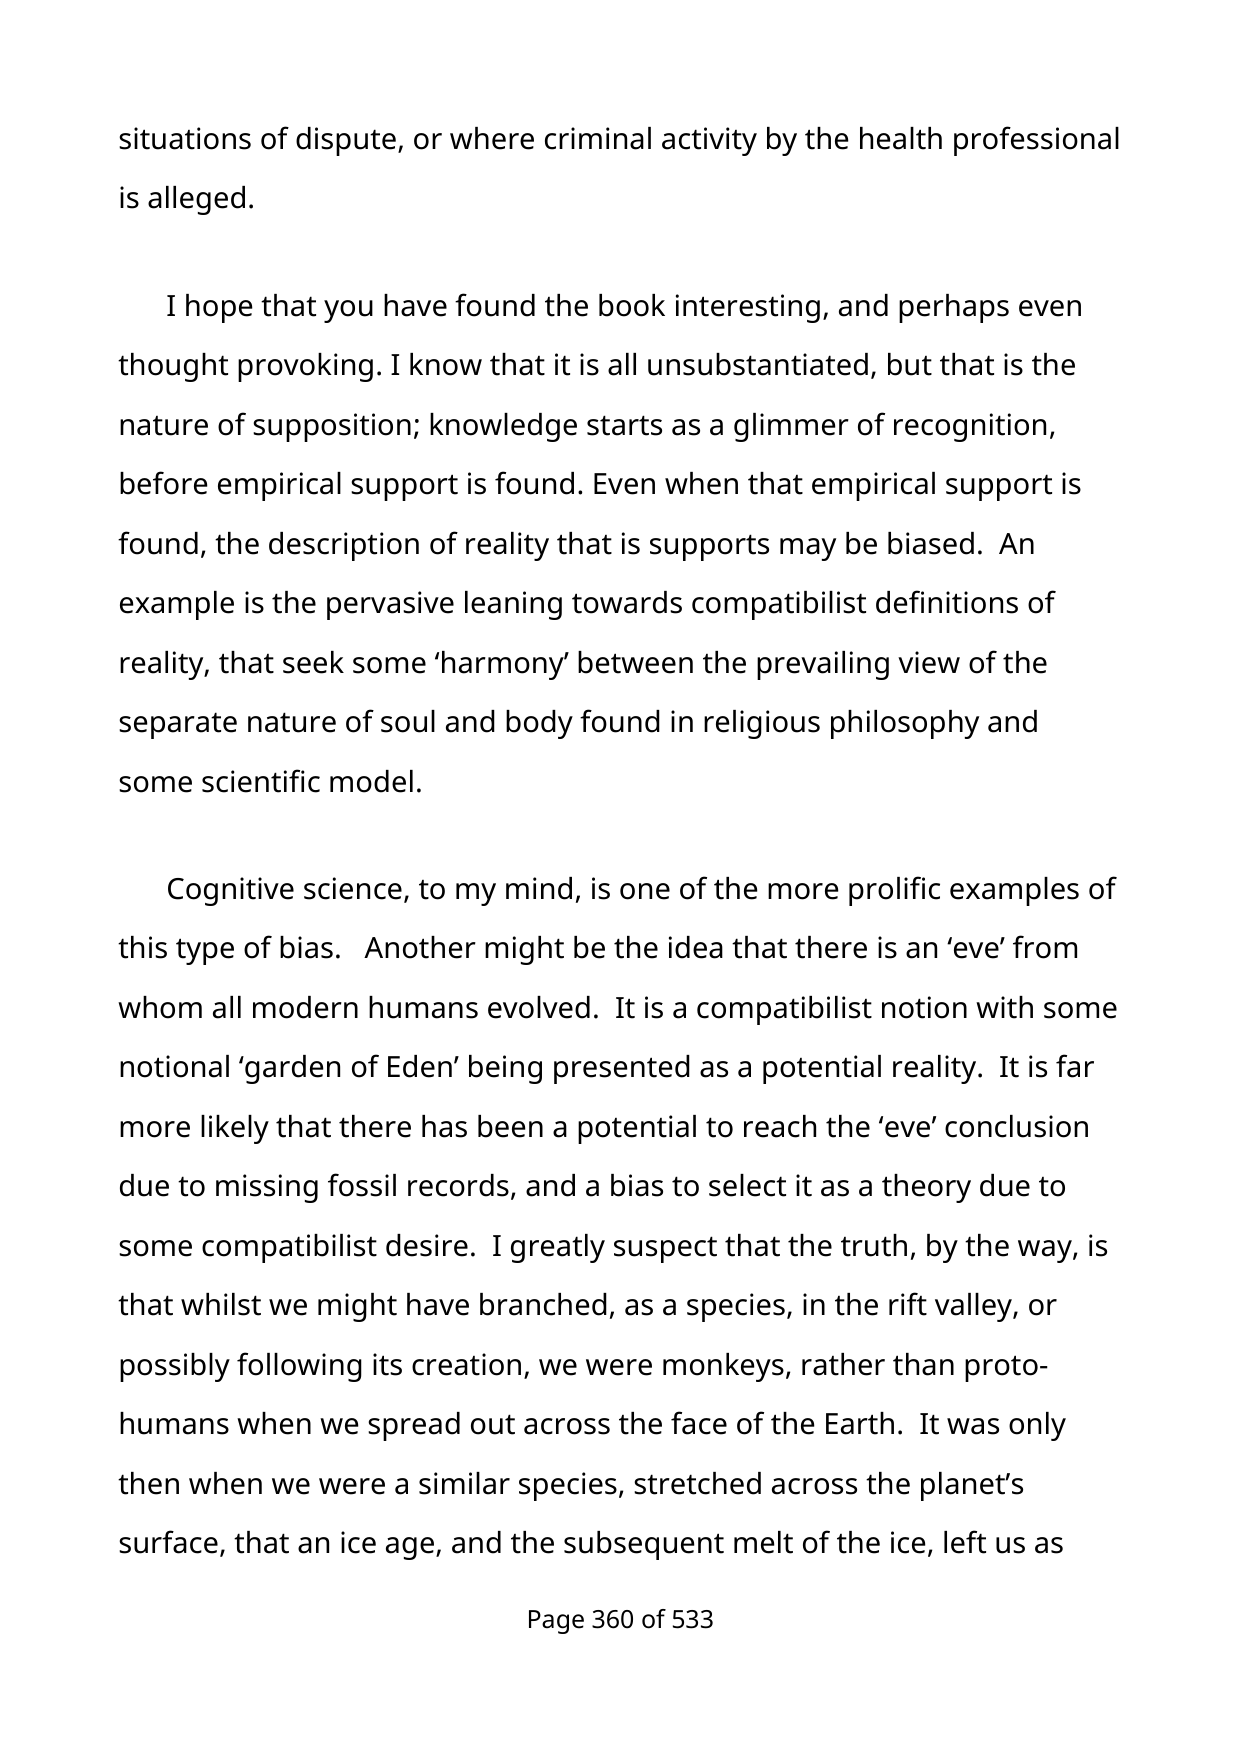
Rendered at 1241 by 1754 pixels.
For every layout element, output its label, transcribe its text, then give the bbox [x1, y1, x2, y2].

text Cognitive science, to my mind, is one of the more prolific examples of this type of bias. Another might be the idea that there is an ‘eve’ from whom all modern humans evolved. It is a compatibilist notion with some notional ‘garden of Eden’ being presented as a potential reality. It is far more likely that there has been a potential to reach the ‘eve’ conclusion due to missing fossil records, and a bias to select it as a theory due to some compatibilist desire. I greatly suspect that the truth, by the way, is that whilst we might have branched, as a species, in the rift valley, or possibly following its creation, we were monkeys, rather than proto-humans when we spread out across the face of the Earth. It was only then when we were a similar species, stretched across the planet’s surface, that an ice age, and the subsequent melt of the ice, left us as [118, 868, 1122, 1562]
text I hope that you have found the book interesting, and perhaps even thought provoking. I know that it is all unsubstantiated, but that is the nature of supposition; knowledge starts as a glimmer of recognition, before empirical support is found. Even when that empirical support is found, the description of reality that is supports may be biased. An example is the pervasive leaning towards compatibilist definitions of reality, that seek some ‘harmony’ between the prevailing view of the separate nature of soul and body found in religious philosophy and some scientific model. [118, 285, 1122, 801]
text situations of dispute, or where criminal activity by the health professional is alleged. [118, 118, 1122, 217]
